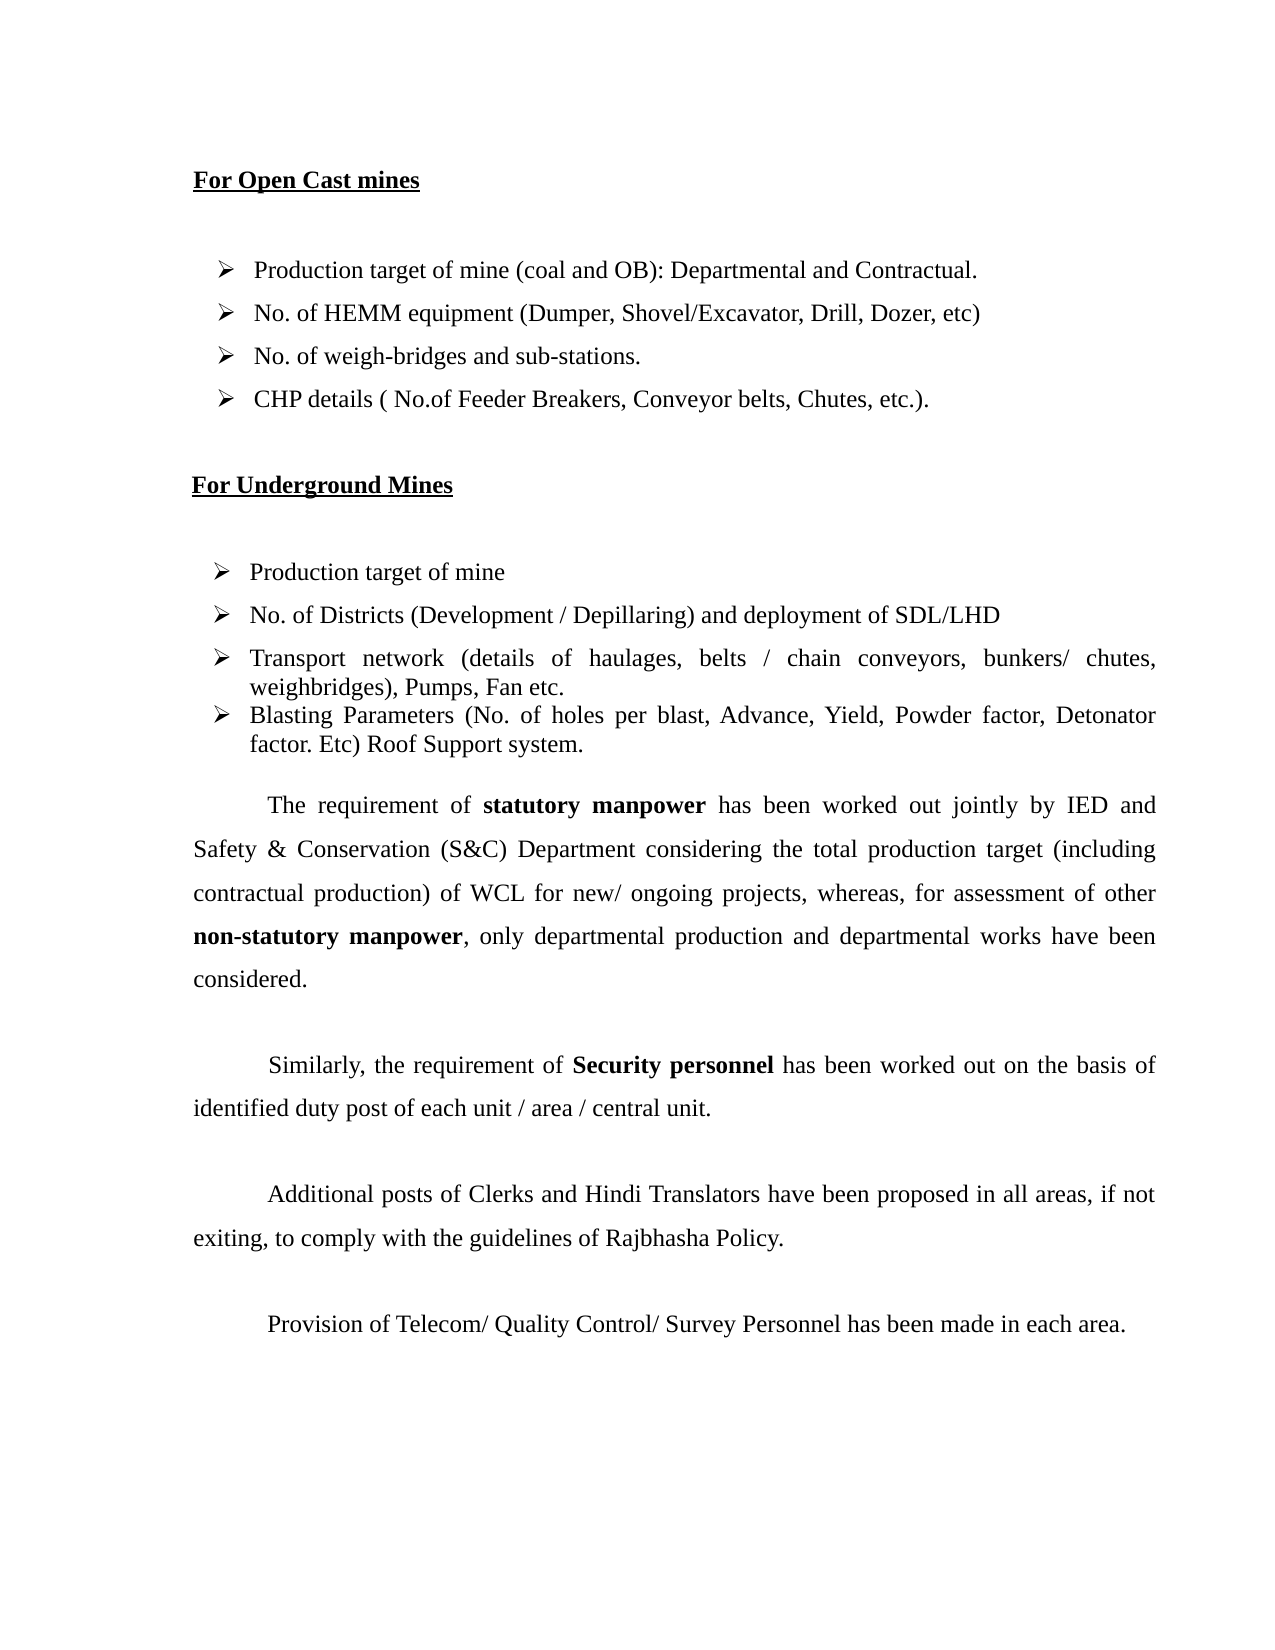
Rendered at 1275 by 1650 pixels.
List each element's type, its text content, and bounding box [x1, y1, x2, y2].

text For Open Cast mines [118, 161, 1157, 195]
text Similarly, the requirement of Security personnel has been worked out on the basis of identified duty post of each unit / area / central unit. [193, 1050, 1157, 1122]
text Additional posts of Clerks and Hindi Translators have been proposed in all areas, if not exiting, to comply with the guidelines of Rajbhasha Policy. [193, 1179, 1157, 1251]
list Transport network (details of haulages, belts / chain conveyors, bunkers/ chutes, weighbridges), Pumps, Fan etc. [212, 643, 1157, 700]
text For Underground Mines [118, 470, 1157, 499]
text The requirement of statutory manpower has been worked out jointly by IED and Safety & Conservation (S&C) Department considering the total production target (including contractual production) of WCL for new/ ongoing projects, whereas, for assessment of other non-statutory manpower, only departmental production and departmental works have been considered. [118, 787, 1157, 993]
list Production target of mine (coal and OB): Departmental and Contractual. [216, 255, 1157, 283]
list CHP details ( No.of Feeder Breakers, Conveyor belts, Chutes, etc.). [216, 384, 1157, 413]
list Blasting Parameters (No. of holes per blast, Advance, Yield, Powder factor, Detonator factor. Etc) Roof Support system. [212, 700, 1157, 758]
list No. of weigh-bridges and sub-stations. [216, 341, 1157, 370]
list Production target of mine [212, 557, 1157, 585]
list No. of HEMM equipment (Dumper, Shovel/Excavator, Drill, Dozer, etc) [216, 298, 1157, 327]
text Provision of Telecom/ Quality Control/ Survey Personnel has been made in each area. [193, 1309, 1157, 1338]
list No. of Districts (Development / Depillaring) and deployment of SDL/LHD [212, 600, 1157, 628]
